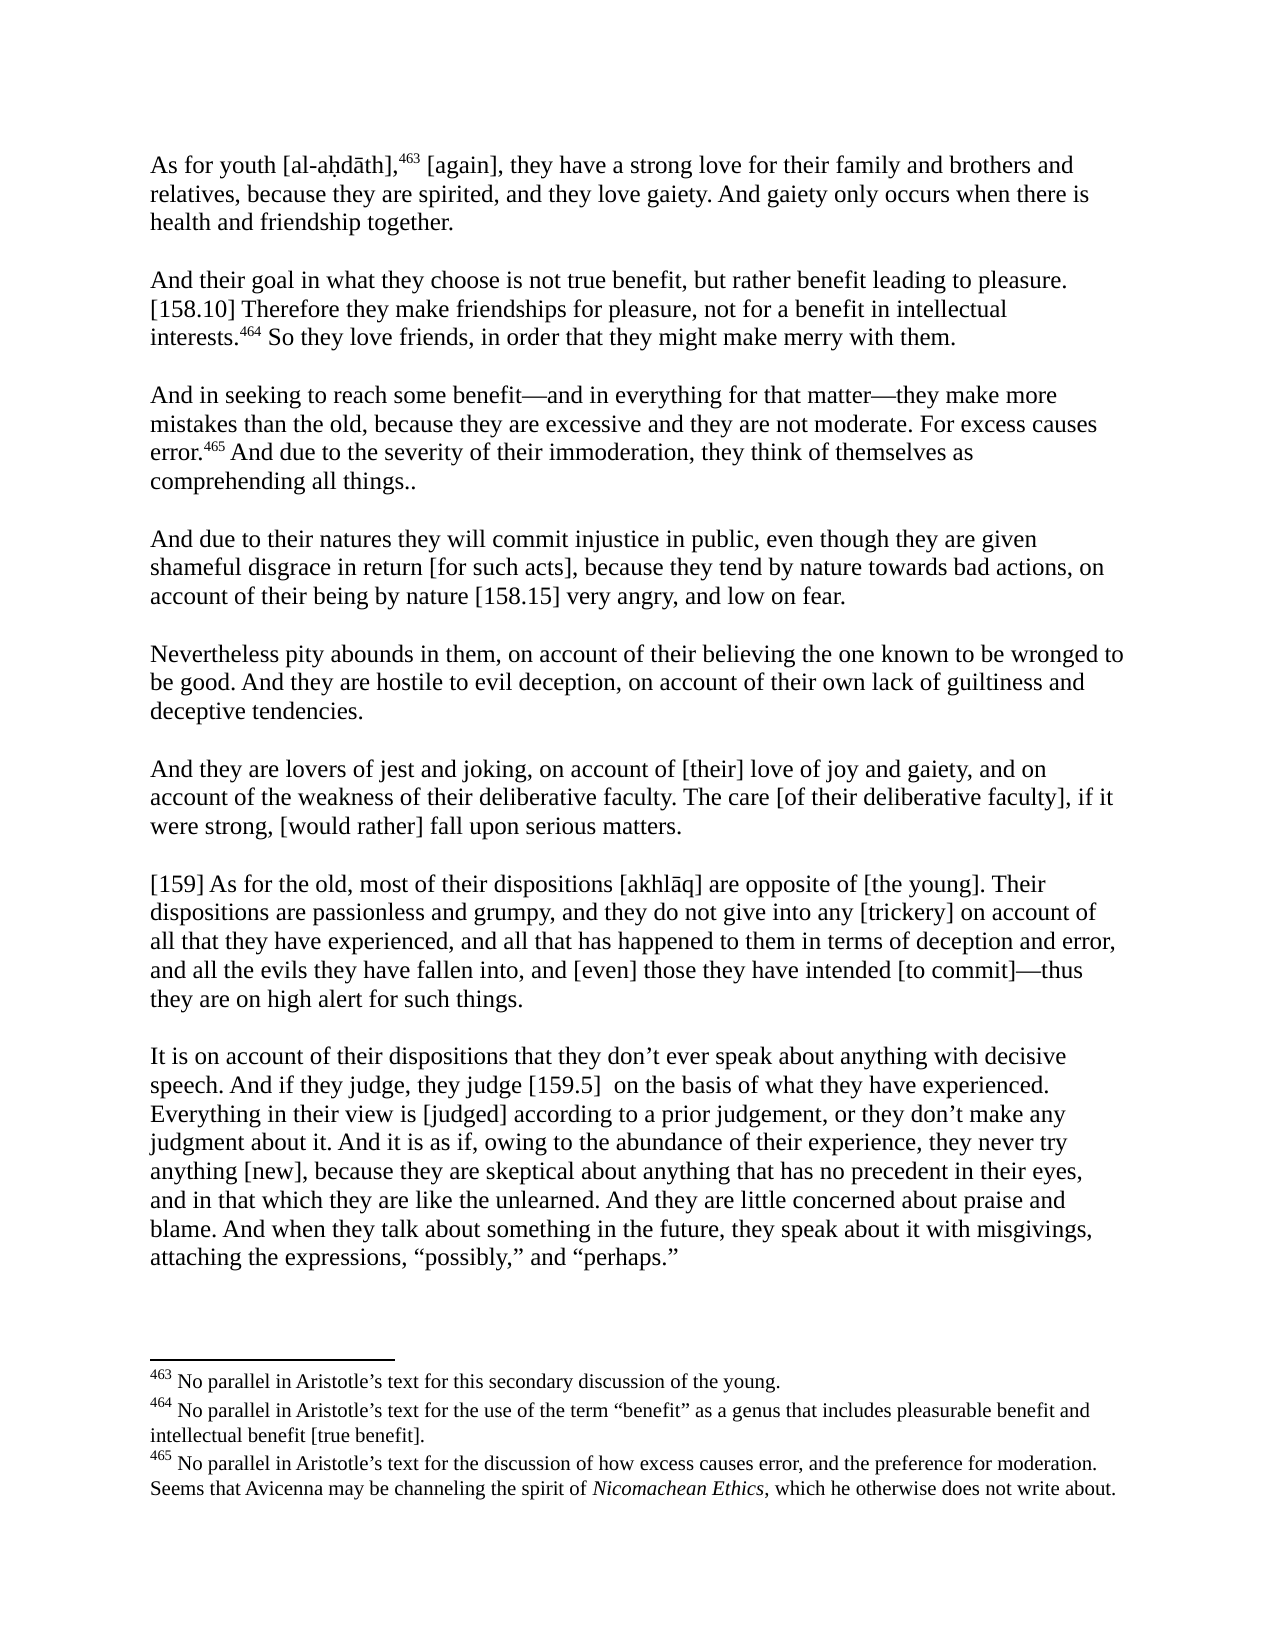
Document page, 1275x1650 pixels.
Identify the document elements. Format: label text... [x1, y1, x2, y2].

text No parallel in Aristotle’s text for the use of the term “benefit” as a genus that includes pleasurable benefit and intellectual benefit [true benefit]. [150, 1394, 1125, 1447]
text No parallel in Aristotle’s text for this secondary discussion of the young. [150, 1366, 1125, 1394]
text [159] As for the old, most of their dispositions [akhlāq] are opposite of [the young]. Their dispositions are passionless and grumpy, and they do not give into any [trickery] on account of all that they have experienced, and all that has happened to them in terms of deception and error, and all the evils they have fallen into, and [even] those they have intended [to commit]—thus they are on high alert for such things. [150, 869, 1125, 1012]
text It is on account of their dispositions that they don’t ever speak about anything with decisive speech. And if they judge, they judge [159.5] on the basis of what they have experienced. Everything in their view is [judged] according to a prior judgement, or they don’t make any judgment about it. And it is as if, owing to the abundance of their experience, they never try anything [new], because they are skeptical about anything that has no precedent in their eyes, and in that which they are like the unlearned. And they are little concerned about praise and blame. And when they talk about something in the future, they speak about it with misgivings, attaching the expressions, “possibly,” and “perhaps.” [150, 1041, 1125, 1271]
text Nevertheless pity abounds in them, on account of their believing the one known to be wronged to be good. And they are hostile to evil deception, on account of their own lack of guiltiness and deceptive tendencies. [150, 639, 1125, 725]
text No parallel in Aristotle’s text for the discussion of how excess causes error, and the preference for moderation. Seems that Avicenna may be channeling the spirit of Nicomachean Ethics, which he otherwise does not write about. [150, 1447, 1125, 1500]
text And their goal in what they choose is not true benefit, but rather benefit leading to pleasure. [158.10] Therefore they make friendships for pleasure, not for a benefit in intellectual interests. So they love friends, in order that they might make merry with them. [150, 265, 1125, 351]
text And in seeking to reach some benefit—and in everything for that matter—they make more mistakes than the old, because they are excessive and they are not moderate. For excess causes error. And due to the severity of their immoderation, they think of themselves as comprehending all things.. [150, 380, 1125, 495]
text As for youth [al-aḥdāth], [again], they have a strong love for their family and brothers and relatives, because they are spirited, and they love gaiety. And gaiety only occurs when there is health and friendship together. [150, 150, 1125, 236]
text And they are lovers of jest and joking, on account of [their] love of joy and gaiety, and on account of the weakness of their deliberative faculty. The care [of their deliberative faculty], if it were strong, [would rather] fall upon serious matters. [150, 754, 1125, 840]
text And due to their natures they will commit injustice in public, even though they are given shameful disgrace in return [for such acts], because they tend by nature towards bad actions, on account of their being by nature [158.15] very angry, and low on fear. [150, 524, 1125, 610]
